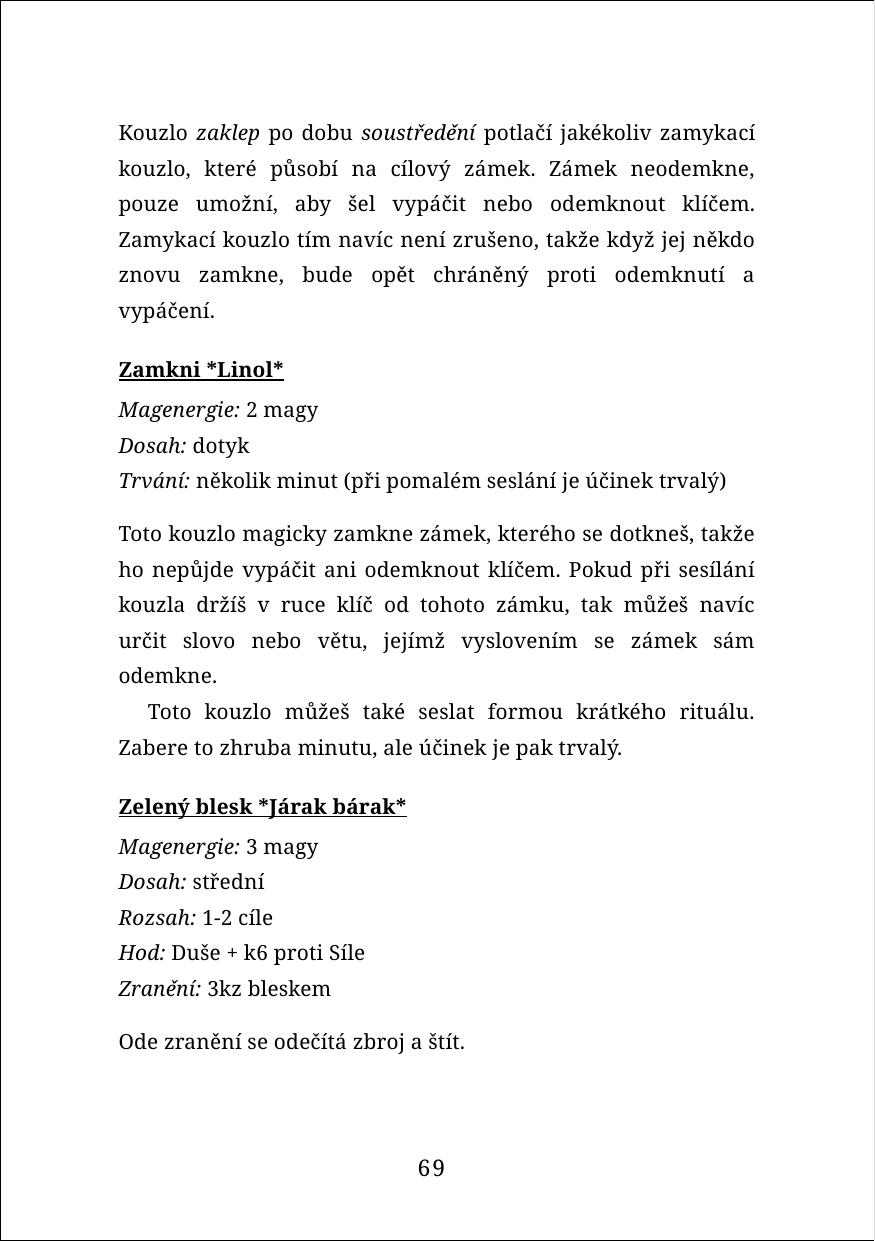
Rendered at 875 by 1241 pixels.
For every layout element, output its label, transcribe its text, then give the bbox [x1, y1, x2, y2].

subtitle Zelený blesk *Járak bárak* [118, 792, 756, 820]
text Kouzlo zaklep po dobu soustředění potlačí jakékoliv zamykací kouzlo, které působí na cílový zámek. Zámek neodemkne, pouze umožní, aby šel vypáčit nebo odemknout klíčem. Zamykací kouzlo tím navíc není zrušeno, takže když jej někdo znovu zamkne, bude opět chráněný proti odemknutí a vypáčení. [118, 118, 756, 324]
text Magenergie: 2 magy Dosah: dotyk Trvání: několik minut (při pomalém seslání je účinek trvalý) [118, 395, 756, 495]
text Magenergie: 3 magy Dosah: střední Rozsah: 1-2 cíle Hod: Duše + k6 proti Síle Zranění: 3kz bleskem [118, 832, 756, 1002]
text Ode zranění se odečítá zbroj a štít. [118, 1027, 756, 1056]
subtitle Zamkni *Linol* [118, 355, 756, 383]
text Toto kouzlo magicky zamkne zámek, kterého se dotkneš, takže ho nepůjde vypáčit ani odemknout klíčem. Pokud při sesílání kouzla držíš v ruce klíč od tohoto zámku, tak můžeš navíc určit slovo nebo větu, jejímž vyslovením se zámek sám odemkne. Toto kouzlo můžeš také seslat formou krátkého rituálu. Zabere to zhruba minutu, ale účinek je pak trvalý. [118, 519, 756, 761]
